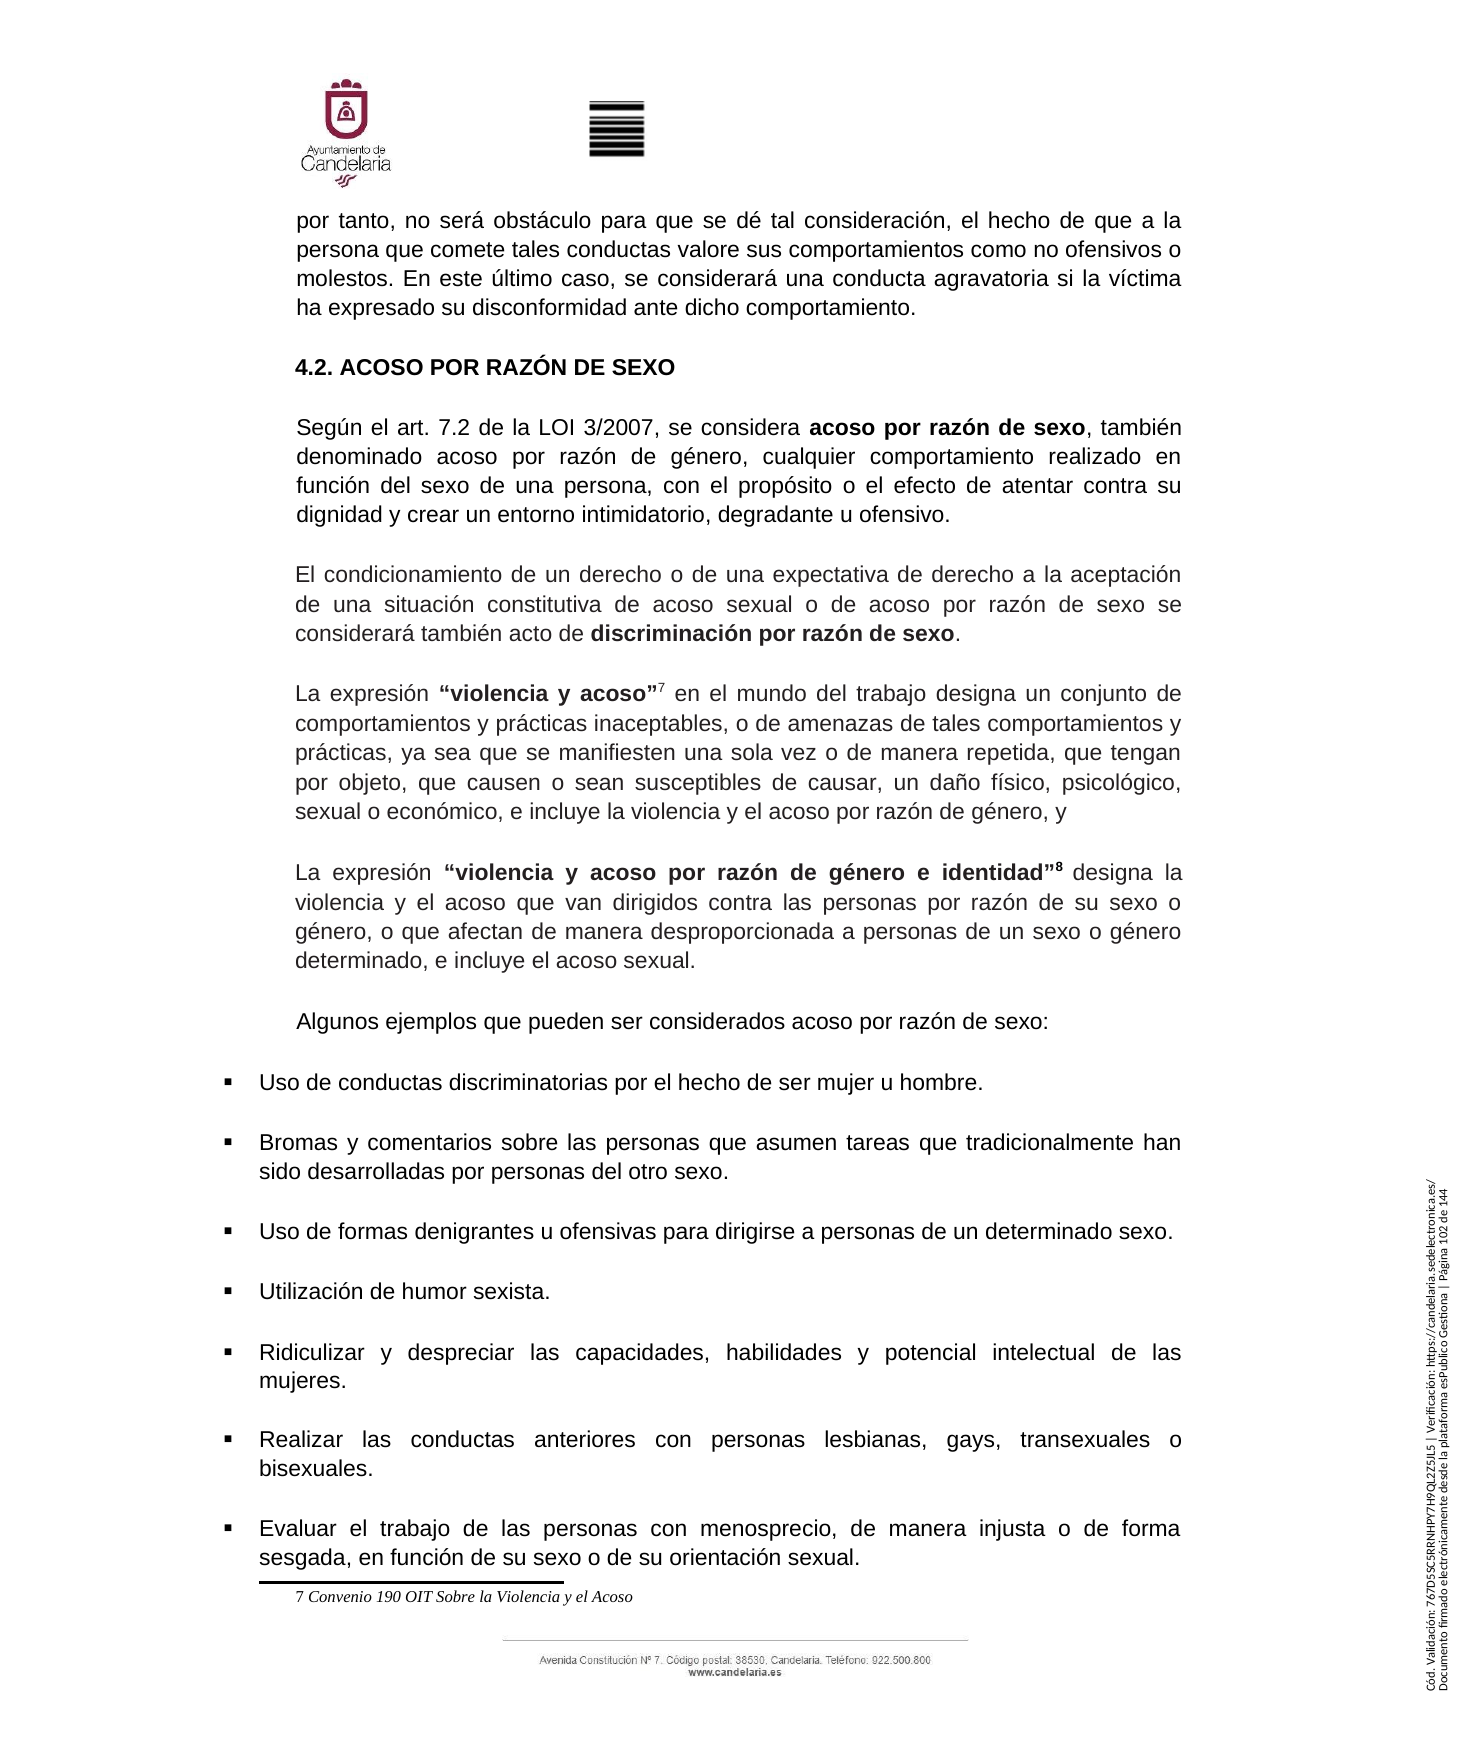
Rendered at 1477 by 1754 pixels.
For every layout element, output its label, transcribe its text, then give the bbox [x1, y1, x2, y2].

list Bromas y comentarios sobre las personas que asumen tareas que tradicionalmente han sido desarrolladas por personas del otro sexo. [223, 1129, 1182, 1184]
text El condicionamiento de un derecho o de una expectativa de derecho a la aceptación de una situación constitutiva de acoso sexual o de acoso por razón de sexo se considerará también acto de discriminación por razón de sexo. [295, 561, 1183, 646]
text por tanto, no será obstáculo para que se dé tal consideración, el hecho de que a la persona que comete tales conductas valore sus comportamientos como no ofensivos o molestos. En este último caso, se considerará una conducta agravatoria si la víctima ha expresado su disconformidad ante dicho comportamiento. [296, 207, 1182, 320]
list Realizar las conductas anteriores con personas lesbianas, gays, transexuales o bisexuales. [223, 1426, 1182, 1481]
list Evaluar el trabajo de las personas con menosprecio, de manera injusta o de forma sesgada, en función de su sexo o de su orientación sexual. [223, 1515, 1182, 1570]
text La expresión “violencia y acoso por razón de género e identidad” designa la violencia y el acoso que van dirigidos contra las personas por razón de su sexo o género, o que afectan de manera desproporcionada a personas de un sexo o género determinado, e incluye el acoso sexual. [295, 859, 1183, 974]
list Ridiculizar y despreciar las capacidades, habilidades y potencial intelectual de las mujeres. [223, 1338, 1182, 1394]
text Algunos ejemplos que pueden ser considerados acoso por razón de sexo: [296, 1008, 1182, 1034]
text Convenio 190 OIT Sobre la Violencia y el Acoso [295, 1583, 1182, 1607]
text La expresión “violencia y acoso” en el mundo del trabajo designa un conjunto de comportamientos y prácticas inaceptables, o de amenazas de tales comportamientos y prácticas, ya sea que se manifiesten una sola vez o de manera repetida, que tengan por objeto, que causen o sean susceptibles de causar, un daño físico, psicológico, sexual o económico, e incluye la violencia y el acoso por razón de género, y [295, 680, 1183, 824]
list Utilización de humor sexista. [223, 1278, 1182, 1305]
list Uso de formas denigrantes u ofensivas para dirigirse a personas de un determinado sexo. [223, 1218, 1182, 1244]
list Uso de conductas discriminatorias por el hecho de ser mujer u hombre. [223, 1068, 1182, 1095]
subtitle 4.2. ACOSO POR RAZÓN DE SEXO [295, 354, 1182, 380]
text Según el art. 7.2 de la LOI 3/2007, se considera acoso por razón de sexo, también denominado acoso por razón de género, cualquier comportamiento realizado en función del sexo de una persona, con el propósito o el efecto de atentar contra su dignidad y crear un entorno intimidatorio, degradante u ofensivo. [296, 414, 1182, 527]
